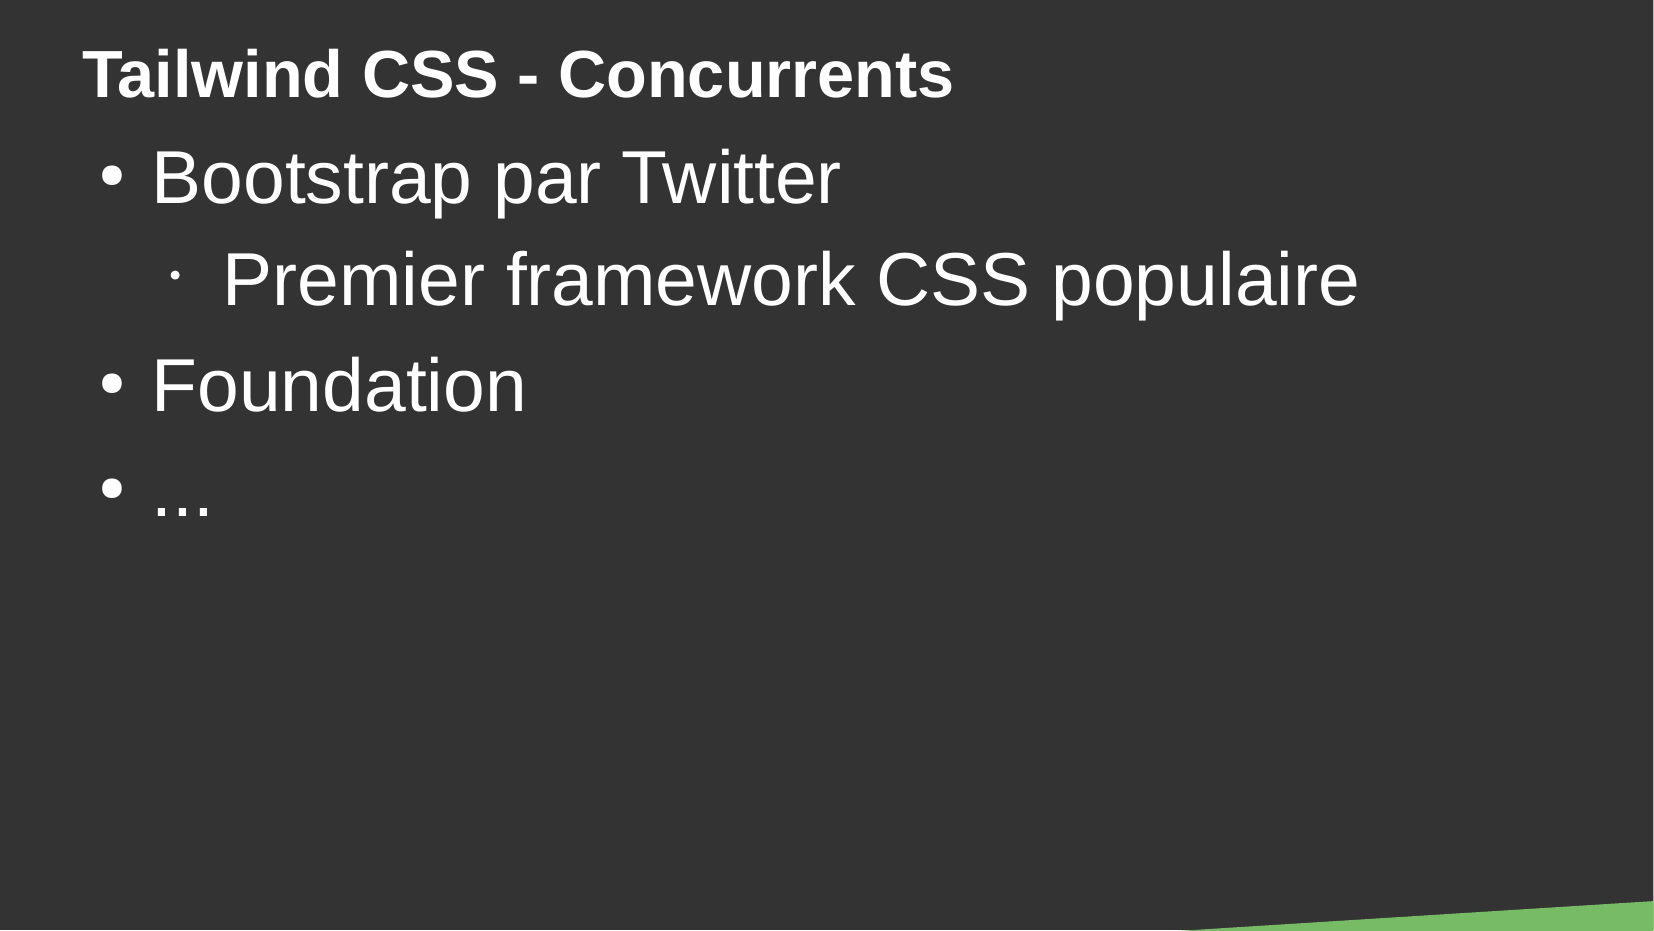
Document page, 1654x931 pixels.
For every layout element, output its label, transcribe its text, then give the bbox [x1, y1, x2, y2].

list Bootstrap par Twitter Premier framework CSS populaire Foundation ... [80, 135, 1620, 697]
text_box [1177, 901, 1654, 931]
title Tailwind CSS - Concurrents [82, 37, 1571, 114]
